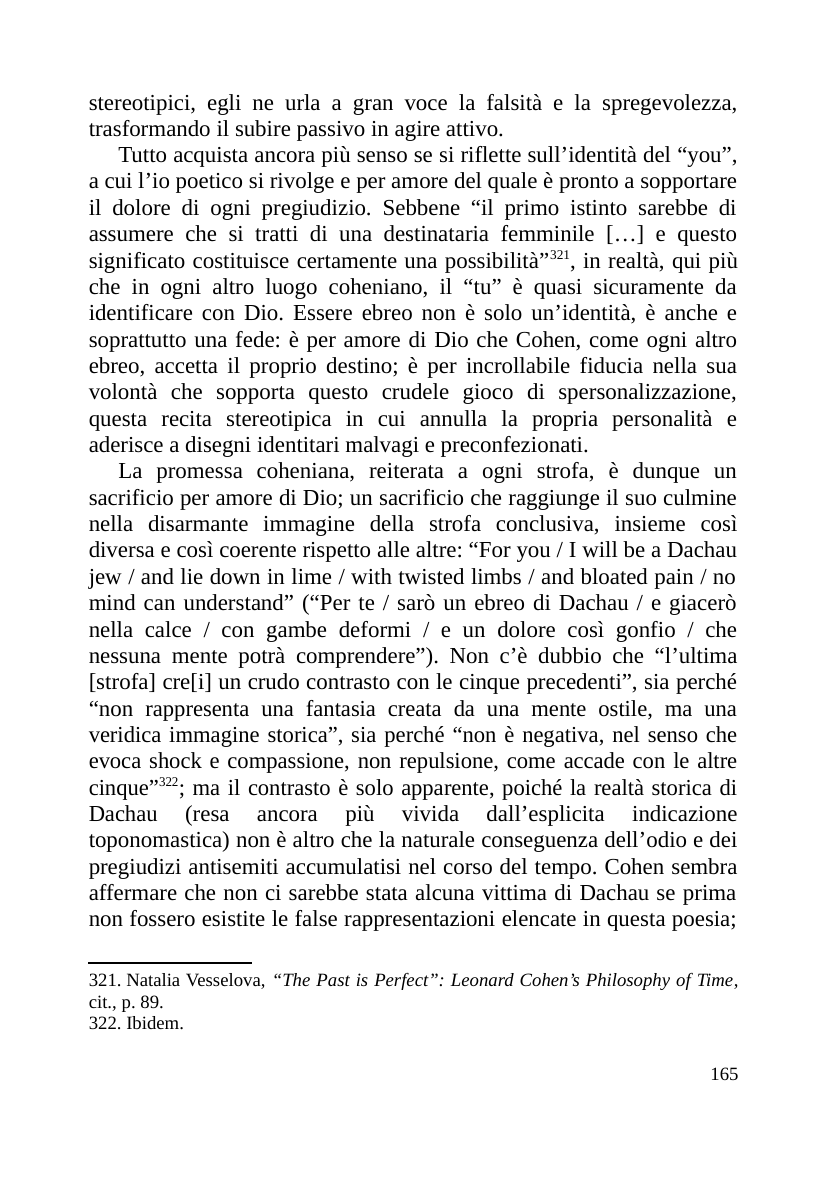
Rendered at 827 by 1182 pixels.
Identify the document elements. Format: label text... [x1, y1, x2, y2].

text stereotipici, egli ne urla a gran voce la falsità e la spregevolezza, trasformando il subire passivo in agire attivo. [88, 88, 738, 141]
text Tutto acquista ancora più senso se si riflette sull’identità del “you”, a cui l’io poetico si rivolge e per amore del quale è pronto a sopportare il dolore di ogni pregiudizio. Sebbene “il primo istinto sarebbe di assumere che si tratti di una destinataria femminile […] e questo significato costituisce certamente una possibilità”, in realtà, qui più che in ogni altro luogo coheniano, il “tu” è quasi sicuramente da identificare con Dio. Essere ebreo non è solo un’identità, è anche e soprattutto una fede: è per amore di Dio che Cohen, come ogni altro ebreo, accetta il proprio destino; è per incrollabile fiducia nella sua volontà che sopporta questo crudele gioco di spersonalizzazione, questa recita stereotipica in cui annulla la propria personalità e aderisce a disegni identitari malvagi e preconfezionati. [88, 141, 738, 457]
text La promessa coheniana, reiterata a ogni strofa, è dunque un sacrificio per amore di Dio; un sacrificio che raggiunge il suo culmine nella disarmante immagine della strofa conclusiva, insieme così diversa e così coerente rispetto alle altre: “For you / I will be a Dachau jew / and lie down in lime / with twisted limbs / and bloated pain / no mind can understand” (“Per te / sarò un ebreo di Dachau / e giacerò nella calce / con gambe deformi / e un dolore così gonfio / che nessuna mente potrà comprendere”). Non c’è dubbio che “l’ultima [strofa] cre[i] un crudo contrasto con le cinque precedenti”, sia perché “non rappresenta una fantasia creata da una mente ostile, ma una veridica immagine storica”, sia perché “non è negativa, nel senso che evoca shock e compassione, non repulsione, come accade con le altre cinque”; ma il contrasto è solo apparente, poiché la realtà storica di Dachau (resa ancora più vivida dall’esplicita indicazione toponomastica) non è altro che la naturale conseguenza dell’odio e dei pregiudizi antisemiti accumulatisi nel corso del tempo. Cohen sembra affermare che non ci sarebbe stata alcuna vittima di Dachau se prima non fossero esistite le false rappresentazioni elencate in questa poesia; [88, 457, 738, 932]
text Natalia Vesselova, “The Past is Perfect”: Leonard Cohen’s Philosophy of Time, cit., p. 89. [88, 969, 738, 1012]
text Ibidem. [88, 1012, 738, 1034]
